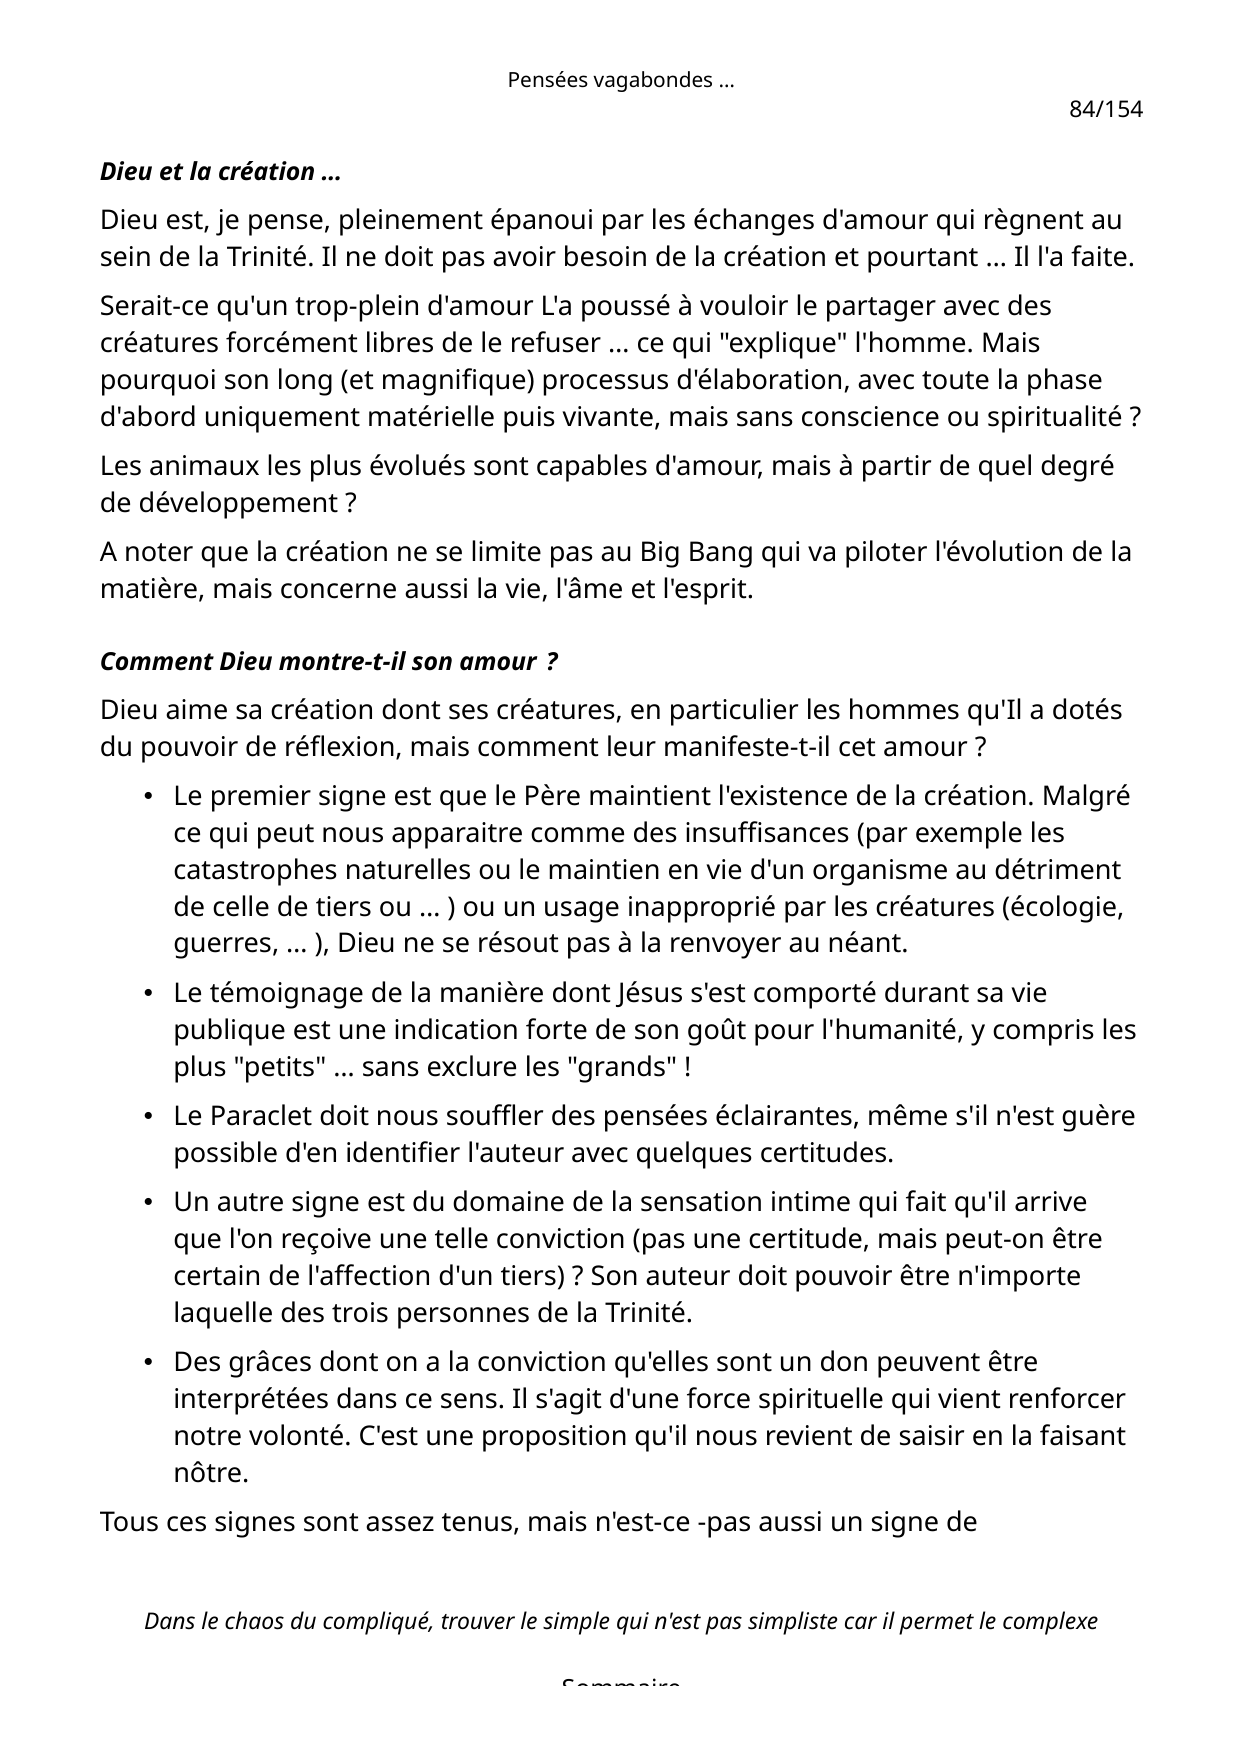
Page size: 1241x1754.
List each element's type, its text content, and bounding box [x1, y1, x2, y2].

list Le premier signe est que le Père maintient l'existence de la création. Malgré ce qui peut nous apparaitre comme des insuffisances (par exemple les catastrophes naturelles ou le maintien en vie d'un organisme au détriment de celle de tiers ou … ) ou un usage inapproprié par les créatures (écologie, guerres, … ), Dieu ne se résout pas à la renvoyer au néant. [144, 776, 1143, 961]
text Les animaux les plus évolués sont capables d'amour, mais à partir de quel degré de développement ? [99, 446, 1143, 520]
text Tous ces signes sont assez tenus, mais n'est-ce -pas aussi un signe de [99, 1503, 1143, 1539]
subtitle Comment Dieu montre-t-il son amour ? [99, 644, 1143, 678]
text Serait-ce qu'un trop-plein d'amour L'a poussé à vouloir le partager avec des créatures forcément libres de le refuser … ce qui "explique" l'homme. Mais pourquoi son long (et magnifique) processus d'élaboration, avec toute la phase d'abord uniquement matérielle puis vivante, mais sans conscience ou spiritualité ? [99, 286, 1143, 434]
text Dieu est, je pense, pleinement épanoui par les échanges d'amour qui règnent au sein de la Trinité. Il ne doit pas avoir besoin de la création et pourtant … Il l'a faite. [99, 200, 1143, 274]
list Des grâces dont on a la conviction qu'elles sont un don peuvent être interprétées dans ce sens. Il s'agit d'une force spirituelle qui vient renforcer notre volonté. C'est une proposition qu'il nous revient de saisir en la faisant nôtre. [144, 1343, 1143, 1490]
list Un autre signe est du domaine de la sensation intime qui fait qu'il arrive que l'on reçoive une telle conviction (pas une certitude, mais peut-on être certain de l'affection d'un tiers) ? Son auteur doit pouvoir être n'importe laquelle des trois personnes de la Trinité. [144, 1183, 1143, 1330]
text A noter que la création ne se limite pas au Big Bang qui va piloter l'évolution de la matière, mais concerne aussi la vie, l'âme et l'esprit. [99, 533, 1143, 606]
subtitle Dieu et la création … [99, 154, 1143, 188]
list Le témoignage de la manière dont Jésus s'est comporté durant sa vie publique est une indication forte de son goût pour l'humanité, y compris les plus "petits" … sans exclure les "grands" ! [144, 973, 1143, 1084]
text Dieu aime sa création dont ses créatures, en particulier les hommes qu'Il a dotés du pouvoir de réflexion, mais comment leur manifeste-t-il cet amour ? [99, 690, 1143, 764]
list Le Paraclet doit nous souffler des pensées éclairantes, même s'il n'est guère possible d'en identifier l'auteur avec quelques certitudes. [144, 1096, 1143, 1170]
